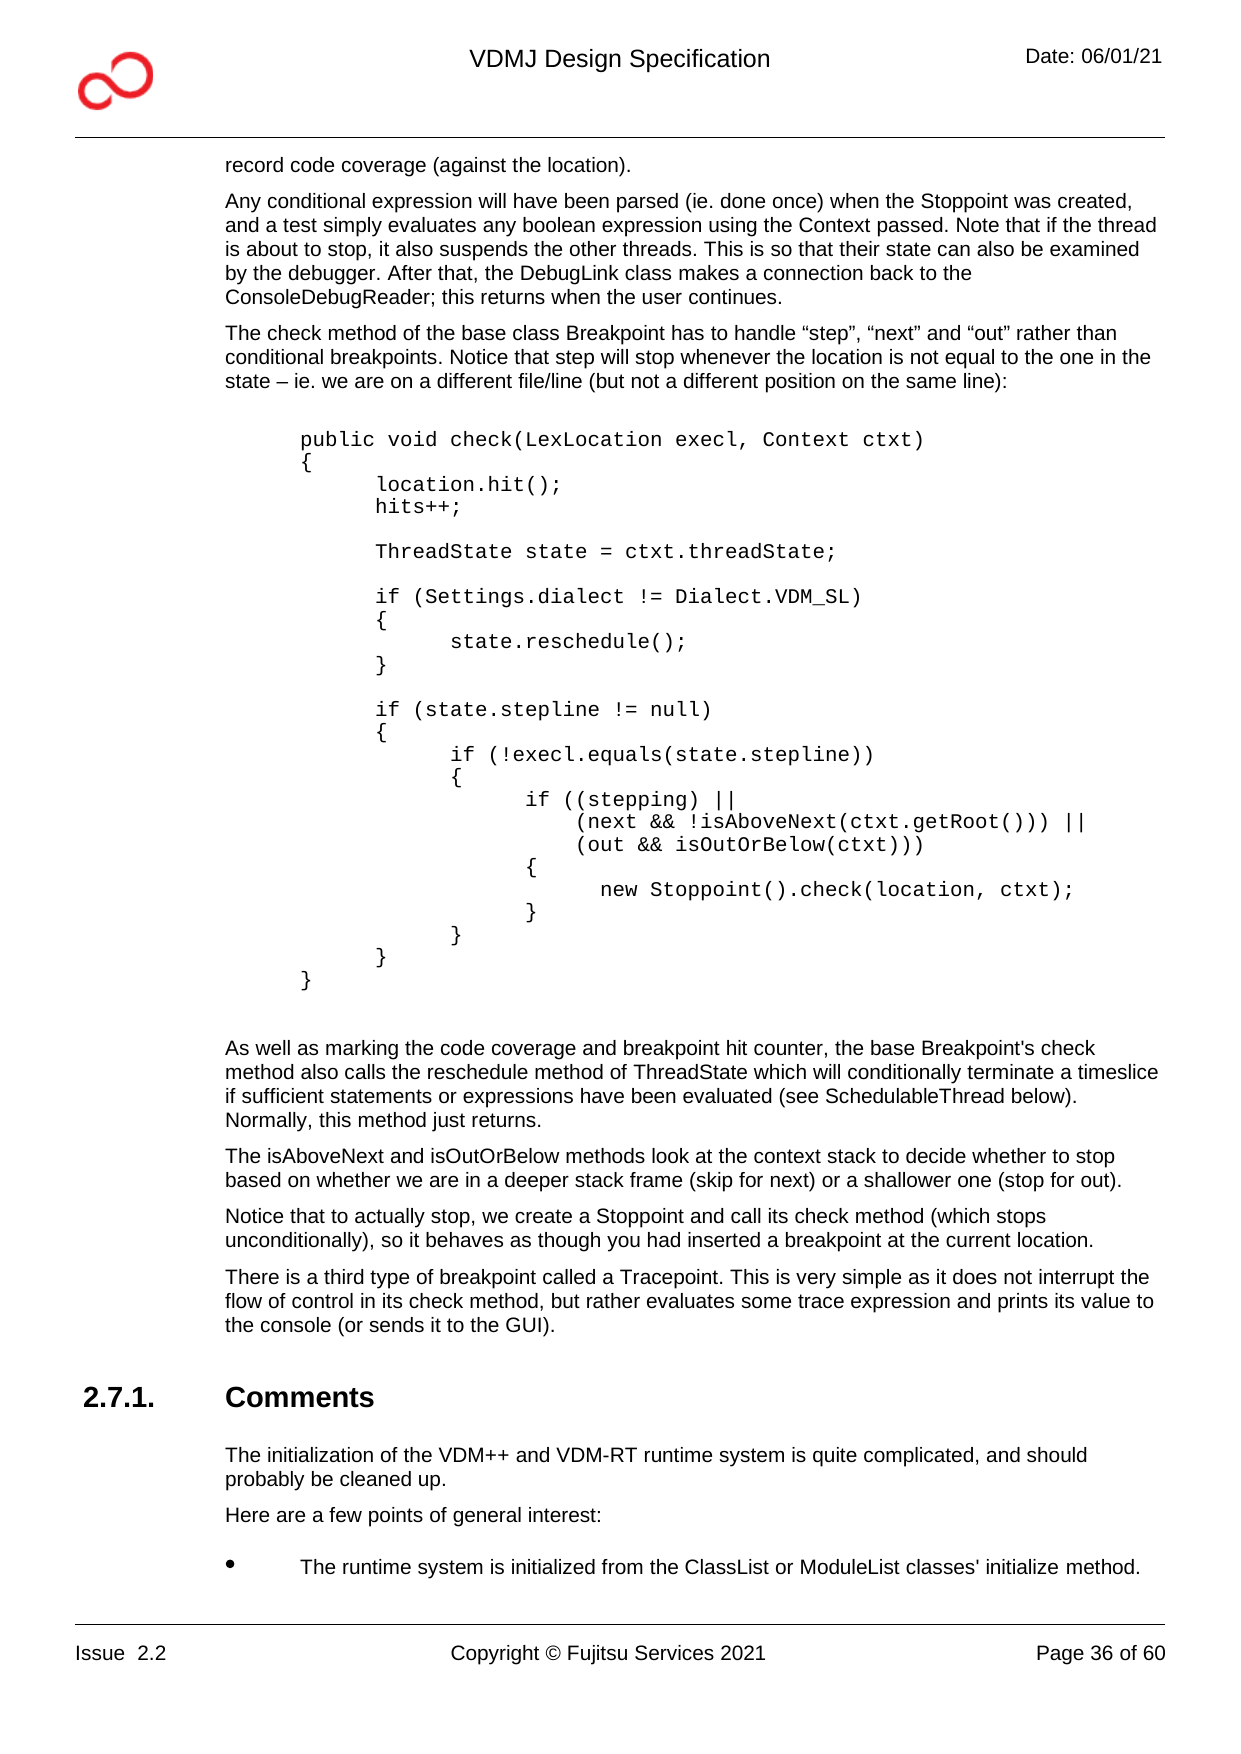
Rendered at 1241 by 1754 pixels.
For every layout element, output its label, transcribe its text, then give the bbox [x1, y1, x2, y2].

text { [225, 608, 1165, 631]
text The check method of the base class Breakpoint has to handle “step”, “next” and “out” rather than conditional breakpoints. Notice that step will stop whenever the location is not equal to the one in the state – ie. we are on a different file/line (but not a different position on the same line): [225, 322, 1165, 393]
text } [225, 923, 1165, 946]
text { [225, 451, 1165, 473]
text } [225, 946, 1165, 968]
text There is a third type of breakpoint called a Tracepoint. This is very simple as it does not interrupt the flow of control in its check method, but rather evaluates some trace expression and prints its value to the console (or sends it to the GUI). [225, 1265, 1165, 1337]
text new Stoppoint().check(location, ctxt); [225, 878, 1165, 901]
text Here are a few points of general interest: [225, 1503, 1165, 1527]
text if (!execl.equals(state.stepline)) [225, 743, 1165, 766]
text { [225, 856, 1165, 878]
text record code coverage (against the location). [225, 153, 1165, 177]
text { [225, 766, 1165, 788]
text } [225, 901, 1165, 923]
text if ((stepping) || [225, 788, 1165, 811]
picture [78, 44, 153, 120]
subtitle Comments [75, 1379, 1165, 1413]
text Any conditional expression will have been parsed (ie. done once) when the Stoppoint was created, and a test simply evaluates any boolean expression using the Context passed. Note that if the thread is about to stop, it also suspends the other threads. This is so that their state can also be examined by the debugger. After that, the DebugLink class makes a connection back to the ConsoleDebugReader; this returns when the user continues. [225, 189, 1165, 309]
text { [225, 721, 1165, 743]
text ThreadState state = ctxt.threadState; [225, 541, 1165, 563]
text hits++; [225, 496, 1165, 518]
text As well as marking the code coverage and breakpoint hit counter, the base Breakpoint's check method also calls the reschedule method of ThreadState which will conditionally terminate a timeslice if sufficient statements or expressions have been evaluated (see SchedulableThread below). Normally, this method just returns. [225, 1036, 1165, 1132]
text public void check(LexLocation execl, Context ctxt) [225, 428, 1165, 451]
text Notice that to actually stop, we create a Stoppoint and call its check method (which stops unconditionally), so it behaves as though you had inserted a breakpoint at the current location. [225, 1205, 1165, 1253]
list The runtime system is initialized from the ClassList or ModuleList classes' initialize method. [225, 1555, 1165, 1579]
text The initialization of the VDM++ and VDM-RT runtime system is quite complicated, and should probably be cleaned up. [225, 1443, 1165, 1491]
text } [225, 968, 1165, 991]
text location.hit(); [225, 473, 1165, 496]
text (out && isOutOrBelow(ctxt))) [225, 833, 1165, 856]
text if (state.stepline != null) [225, 698, 1165, 721]
text } [225, 653, 1165, 676]
text The isAboveNext and isOutOrBelow methods look at the context stack to decide whether to stop based on whether we are in a deeper stack frame (skip for next) or a shallower one (stop for out). [225, 1144, 1165, 1192]
text state.reschedule(); [225, 631, 1165, 653]
text if (Settings.dialect != Dialect.VDM_SL) [225, 586, 1165, 608]
text (next && !isAboveNext(ctxt.getRoot())) || [225, 811, 1165, 833]
